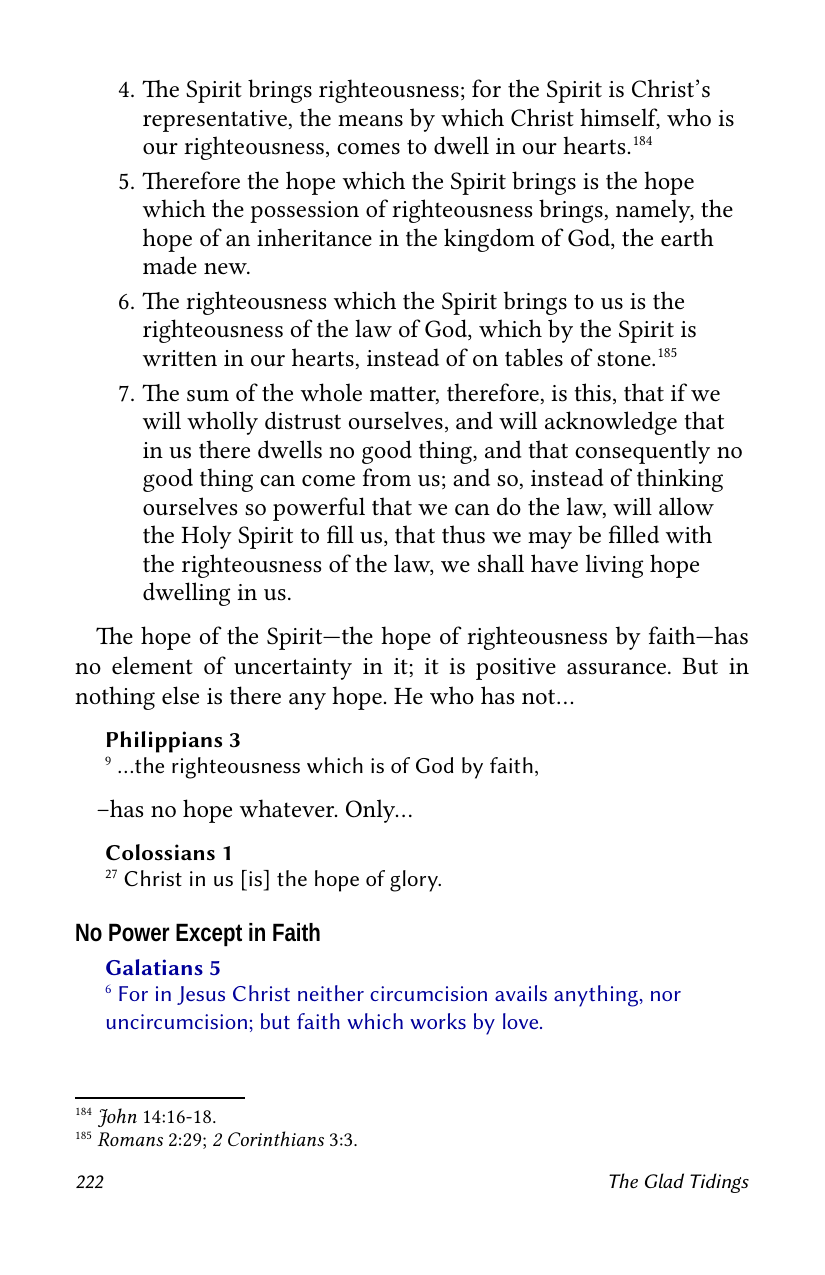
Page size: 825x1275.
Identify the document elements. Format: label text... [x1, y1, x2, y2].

text –has no hope whatever. Only... [75, 795, 750, 824]
text Galatians 5 [105, 955, 750, 981]
text The hope of the Spirit—the hope of righteousness by faith—has no element of uncertainty in it; it is positive assurance. But in nothing else is there any hope. He who has not... [75, 622, 750, 710]
list The sum of the whole matter, therefore, is this, that if we will wholly distrust ourselves, and will acknowledge that in us there dwells no good thing, and that consequently no good thing can come from us; and so, instead of thinking ourselves so powerful that we can do the law, will allow the Holy Spirit to fill us, that thus we may be filled with the righteousness of the law, we shall have living hope dwelling in us. [135, 378, 750, 607]
list John 14:16-18. [75, 1104, 750, 1128]
list Romans 2:29; 2 Corinthians 3:3. [75, 1128, 750, 1152]
text Philippians 3 [105, 727, 750, 753]
subtitle No Power Except in Faith [75, 917, 750, 946]
text 6 For in Jesus Christ neither circumcision avails anything, nor uncircumcision; but faith which works by love. [105, 981, 720, 1035]
text Colossians 1 [105, 840, 750, 866]
text 27 Christ in us [is] the hope of glory. [105, 866, 720, 892]
list The Spirit brings righteousness; for the Spirit is Christ’s representative, the means by which Christ himself, who is our righteousness, comes to dwell in our hearts. [135, 75, 750, 161]
list The righteousness which the Spirit brings to us is the righteousness of the law of God, which by the Spirit is written in our hearts, instead of on tables of stone. [135, 287, 750, 372]
list Therefore the hope which the Spirit brings is the hope which the possession of righteousness brings, namely, the hope of an inheritance in the kingdom of God, the earth made new. [135, 167, 750, 281]
text 9 ...the righteousness which is of God by faith, [105, 753, 720, 779]
